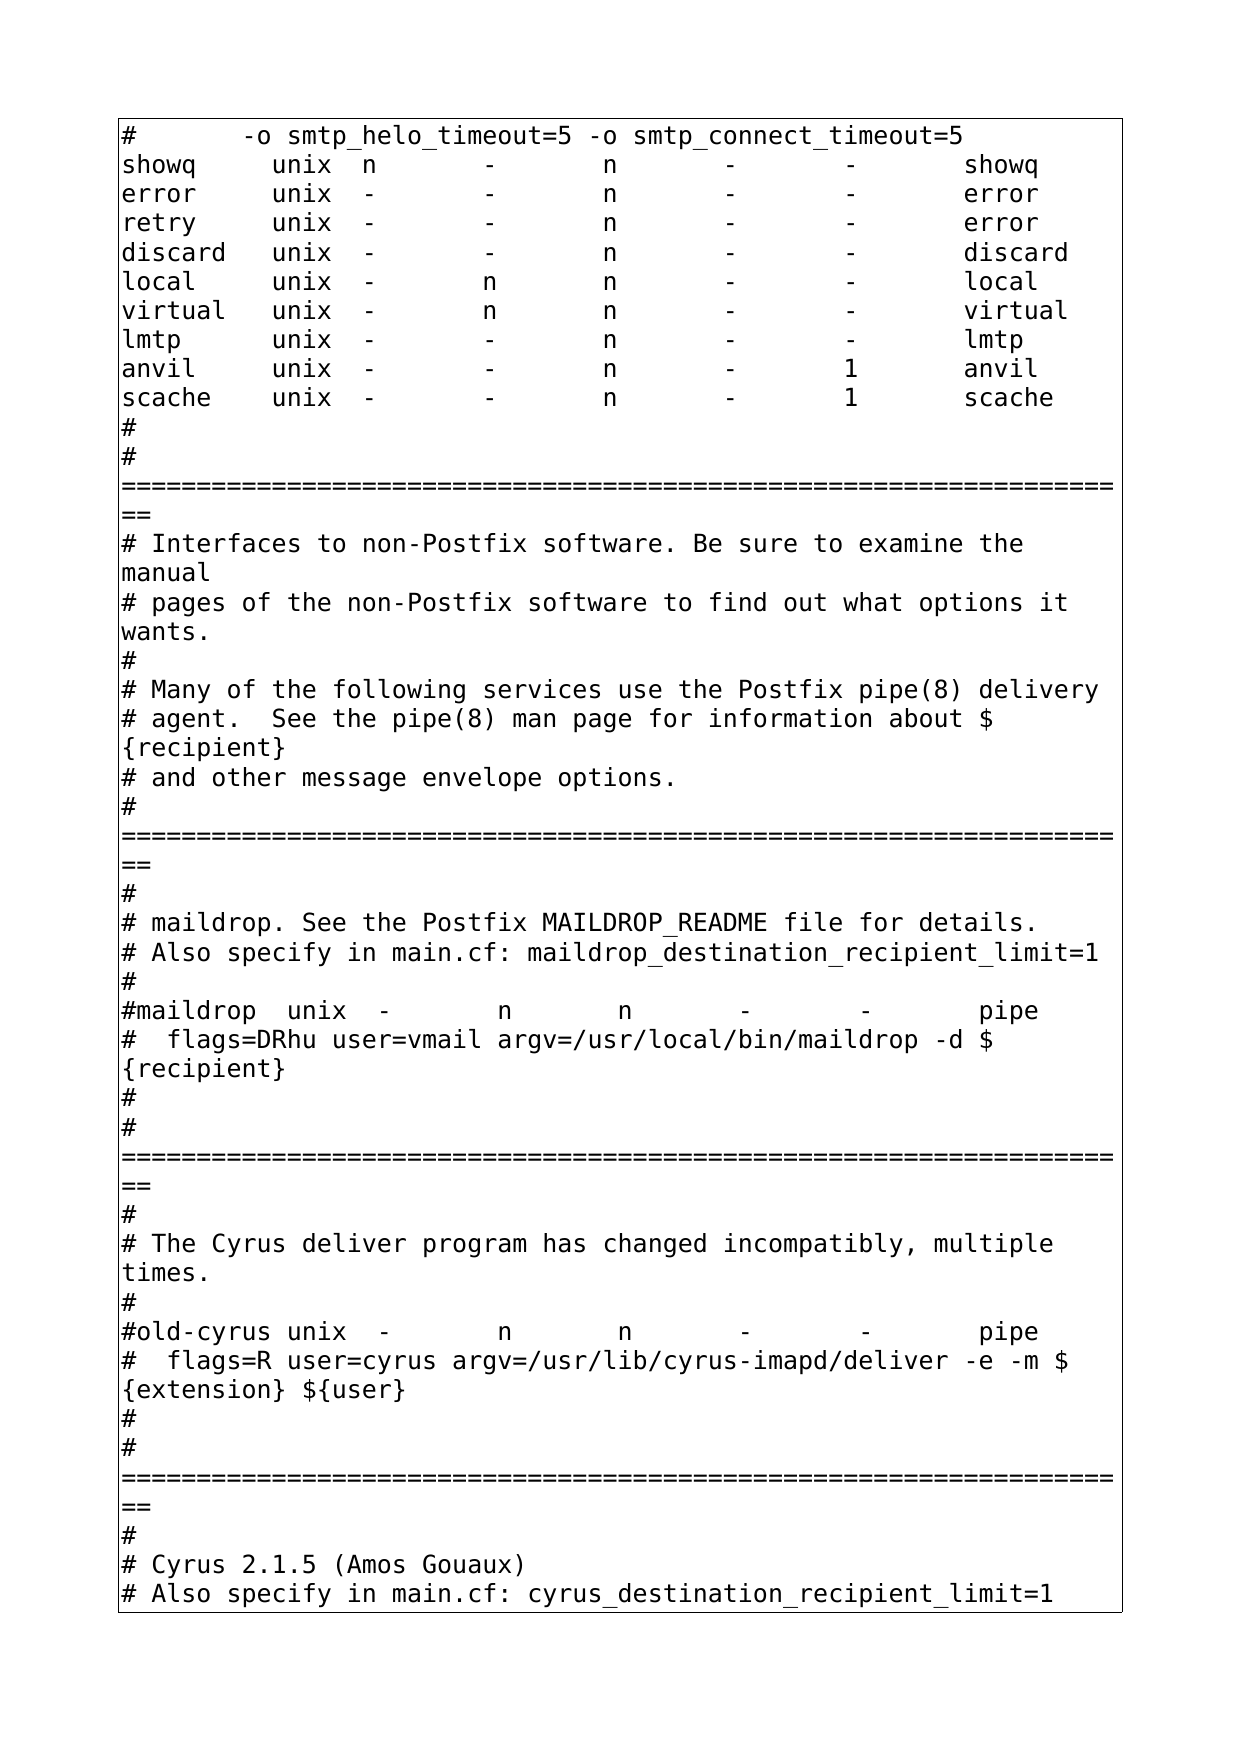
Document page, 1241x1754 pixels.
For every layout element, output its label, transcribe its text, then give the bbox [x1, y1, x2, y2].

table_header # -o smtp_helo_timeout=5 -o smtp_connect_timeout=5 showq unix n - n - - showq error unix - - n - - error retry unix - - n - - error discard unix - - n - - discard local unix - n n - - local virtual unix - n n - - virtual lmtp unix - - n - - lmtp anvil unix - - n - 1 anvil scache unix - - n - 1 scache # # ==================================================================== # Interfaces to non-Postfix software. Be sure to examine the manual # pages of the non-Postfix software to find out what options it wants. # # Many of the following services use the Postfix pipe(8) delivery # agent. See the pipe(8) man page for information about ${recipient} # and other message envelope options. # ==================================================================== # # maildrop. See the Postfix MAILDROP_README file for details. # Also specify in main.cf: maildrop_destination_recipient_limit=1 # #maildrop unix - n n - - pipe # flags=DRhu user=vmail argv=/usr/local/bin/maildrop -d ${recipient} # # ==================================================================== # # The Cyrus deliver program has changed incompatibly, multiple times. # #old-cyrus unix - n n - - pipe # flags=R user=cyrus argv=/usr/lib/cyrus-imapd/deliver -e -m ${extension} ${user} # # ==================================================================== # # Cyrus 2.1.5 (Amos Gouaux) # Also specify in main.cf: cyrus_destination_recipient_limit=1 [119, 119, 1122, 1612]
